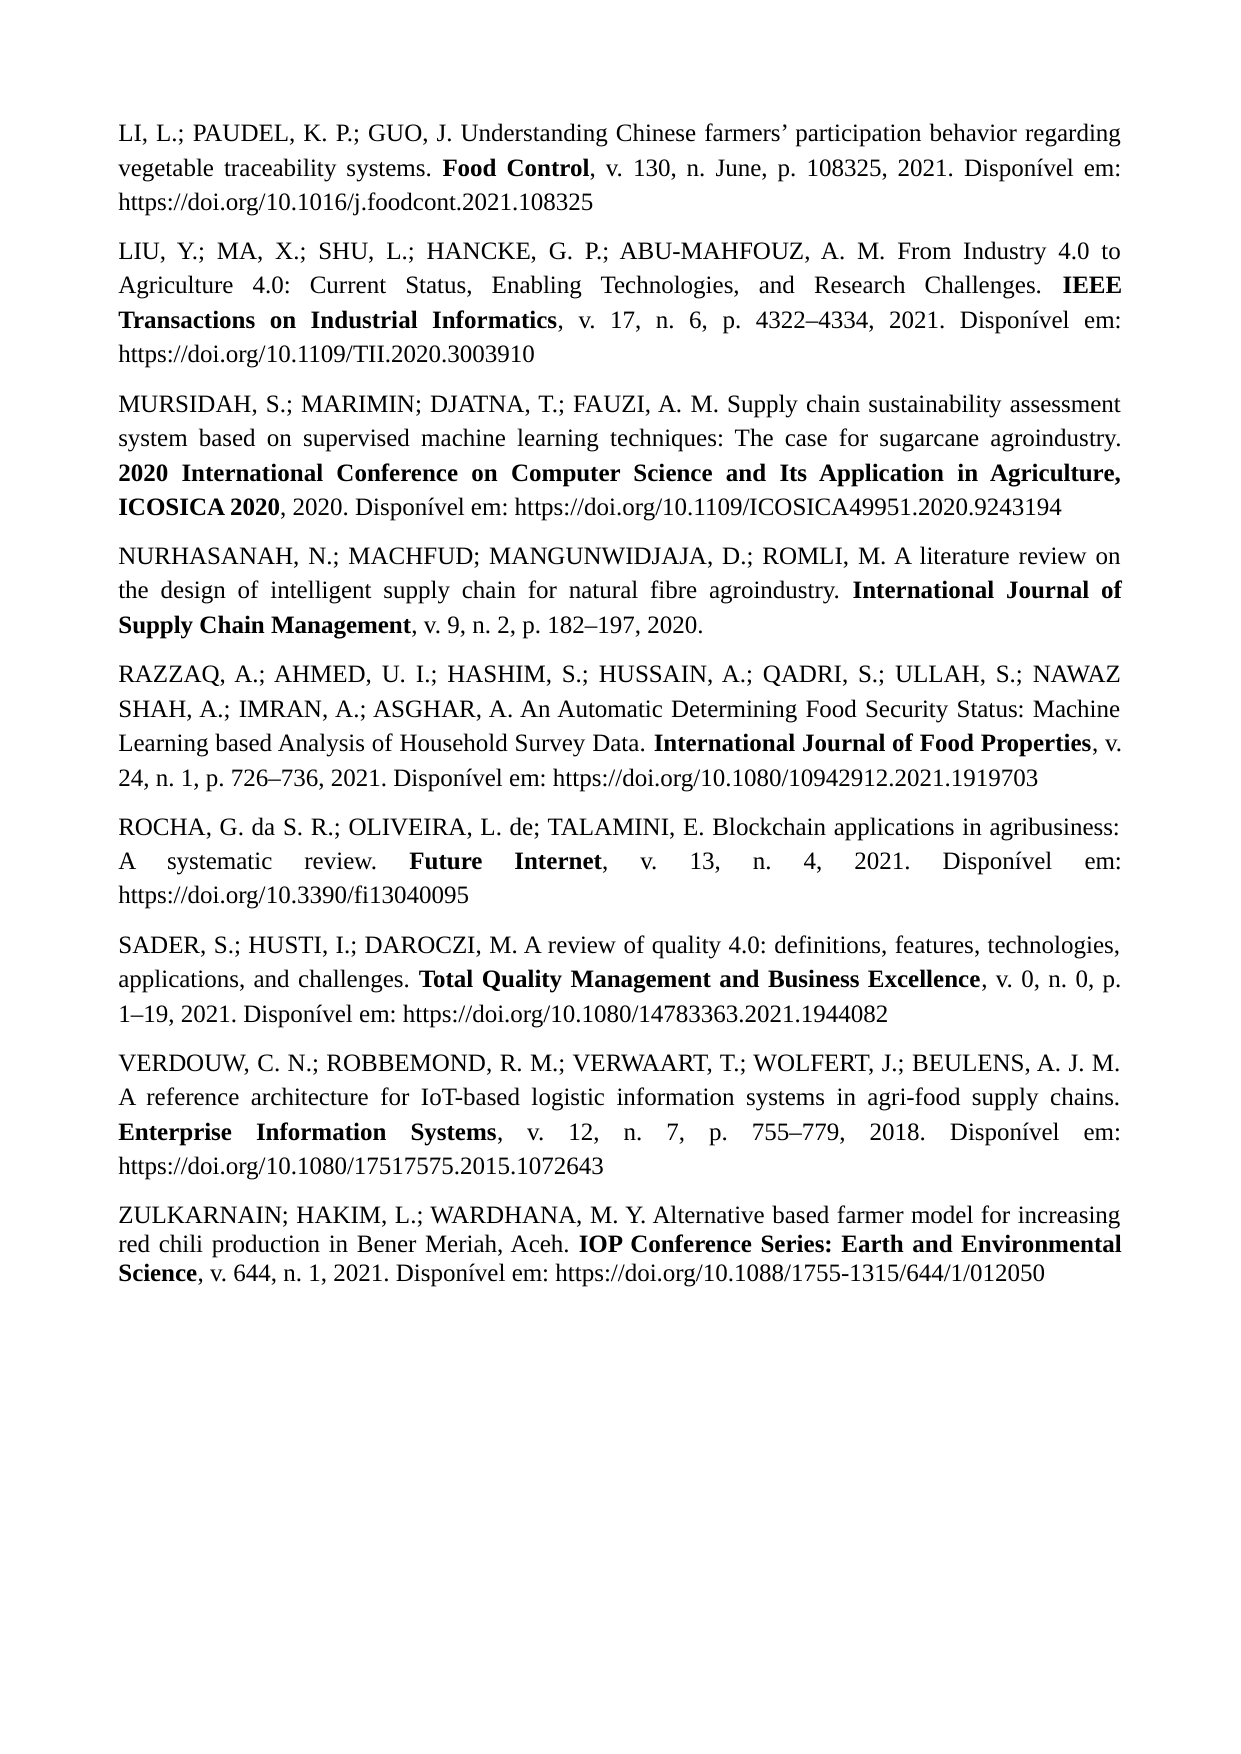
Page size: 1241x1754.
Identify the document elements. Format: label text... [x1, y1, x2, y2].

text ZULKARNAIN; HAKIM, L.; WARDHANA, M. Y. Alternative based farmer model for increasing red chili production in Bener Meriah, Aceh. IOP Conference Series: Earth and Environmental Science, v. 644, n. 1, 2021. Disponível em: https://doi.org/10.1088/1755-1315/644/1/012050 [118, 1200, 1122, 1286]
text LIU, Y.; MA, X.; SHU, L.; HANCKE, G. P.; ABU-MAHFOUZ, A. M. From Industry 4.0 to Agriculture 4.0: Current Status, Enabling Technologies, and Research Challenges. IEEE Transactions on Industrial Informatics, v. 17, n. 6, p. 4322–4334, 2021. Disponível em: https://doi.org/10.1109/TII.2020.3003910 [118, 236, 1122, 368]
text MURSIDAH, S.; MARIMIN; DJATNA, T.; FAUZI, A. M. Supply chain sustainability assessment system based on supervised machine learning techniques: The case for sugarcane agroindustry. 2020 International Conference on Computer Science and Its Application in Agriculture, ICOSICA 2020, 2020. Disponível em: https://doi.org/10.1109/ICOSICA49951.2020.9243194 [118, 389, 1122, 521]
text VERDOUW, C. N.; ROBBEMOND, R. M.; VERWAART, T.; WOLFERT, J.; BEULENS, A. J. M. A reference architecture for IoT-based logistic information systems in agri-food supply chains. Enterprise Information Systems, v. 12, n. 7, p. 755–779, 2018. Disponível em: https://doi.org/10.1080/17517575.2015.1072643 [118, 1048, 1122, 1180]
text NURHASANAH, N.; MACHFUD; MANGUNWIDJAJA, D.; ROMLI, M. A literature review on the design of intelligent supply chain for natural fibre agroindustry. International Journal of Supply Chain Management, v. 9, n. 2, p. 182–197, 2020. [118, 541, 1122, 639]
text ROCHA, G. da S. R.; OLIVEIRA, L. de; TALAMINI, E. Blockchain applications in agribusiness: A systematic review. Future Internet, v. 13, n. 4, 2021. Disponível em: https://doi.org/10.3390/fi13040095 [118, 812, 1122, 909]
text LI, L.; PAUDEL, K. P.; GUO, J. Understanding Chinese farmers’ participation behavior regarding vegetable traceability systems. Food Control, v. 130, n. June, p. 108325, 2021. Disponível em: https://doi.org/10.1016/j.foodcont.2021.108325 [118, 118, 1122, 216]
text RAZZAQ, A.; AHMED, U. I.; HASHIM, S.; HUSSAIN, A.; QADRI, S.; ULLAH, S.; NAWAZ SHAH, A.; IMRAN, A.; ASGHAR, A. An Automatic Determining Food Security Status: Machine Learning based Analysis of Household Survey Data. International Journal of Food Properties, v. 24, n. 1, p. 726–736, 2021. Disponível em: https://doi.org/10.1080/10942912.2021.1919703 [118, 659, 1122, 791]
text SADER, S.; HUSTI, I.; DAROCZI, M. A review of quality 4.0: definitions, features, technologies, applications, and challenges. Total Quality Management and Business Excellence, v. 0, n. 0, p. 1–19, 2021. Disponível em: https://doi.org/10.1080/14783363.2021.1944082 [118, 930, 1122, 1027]
